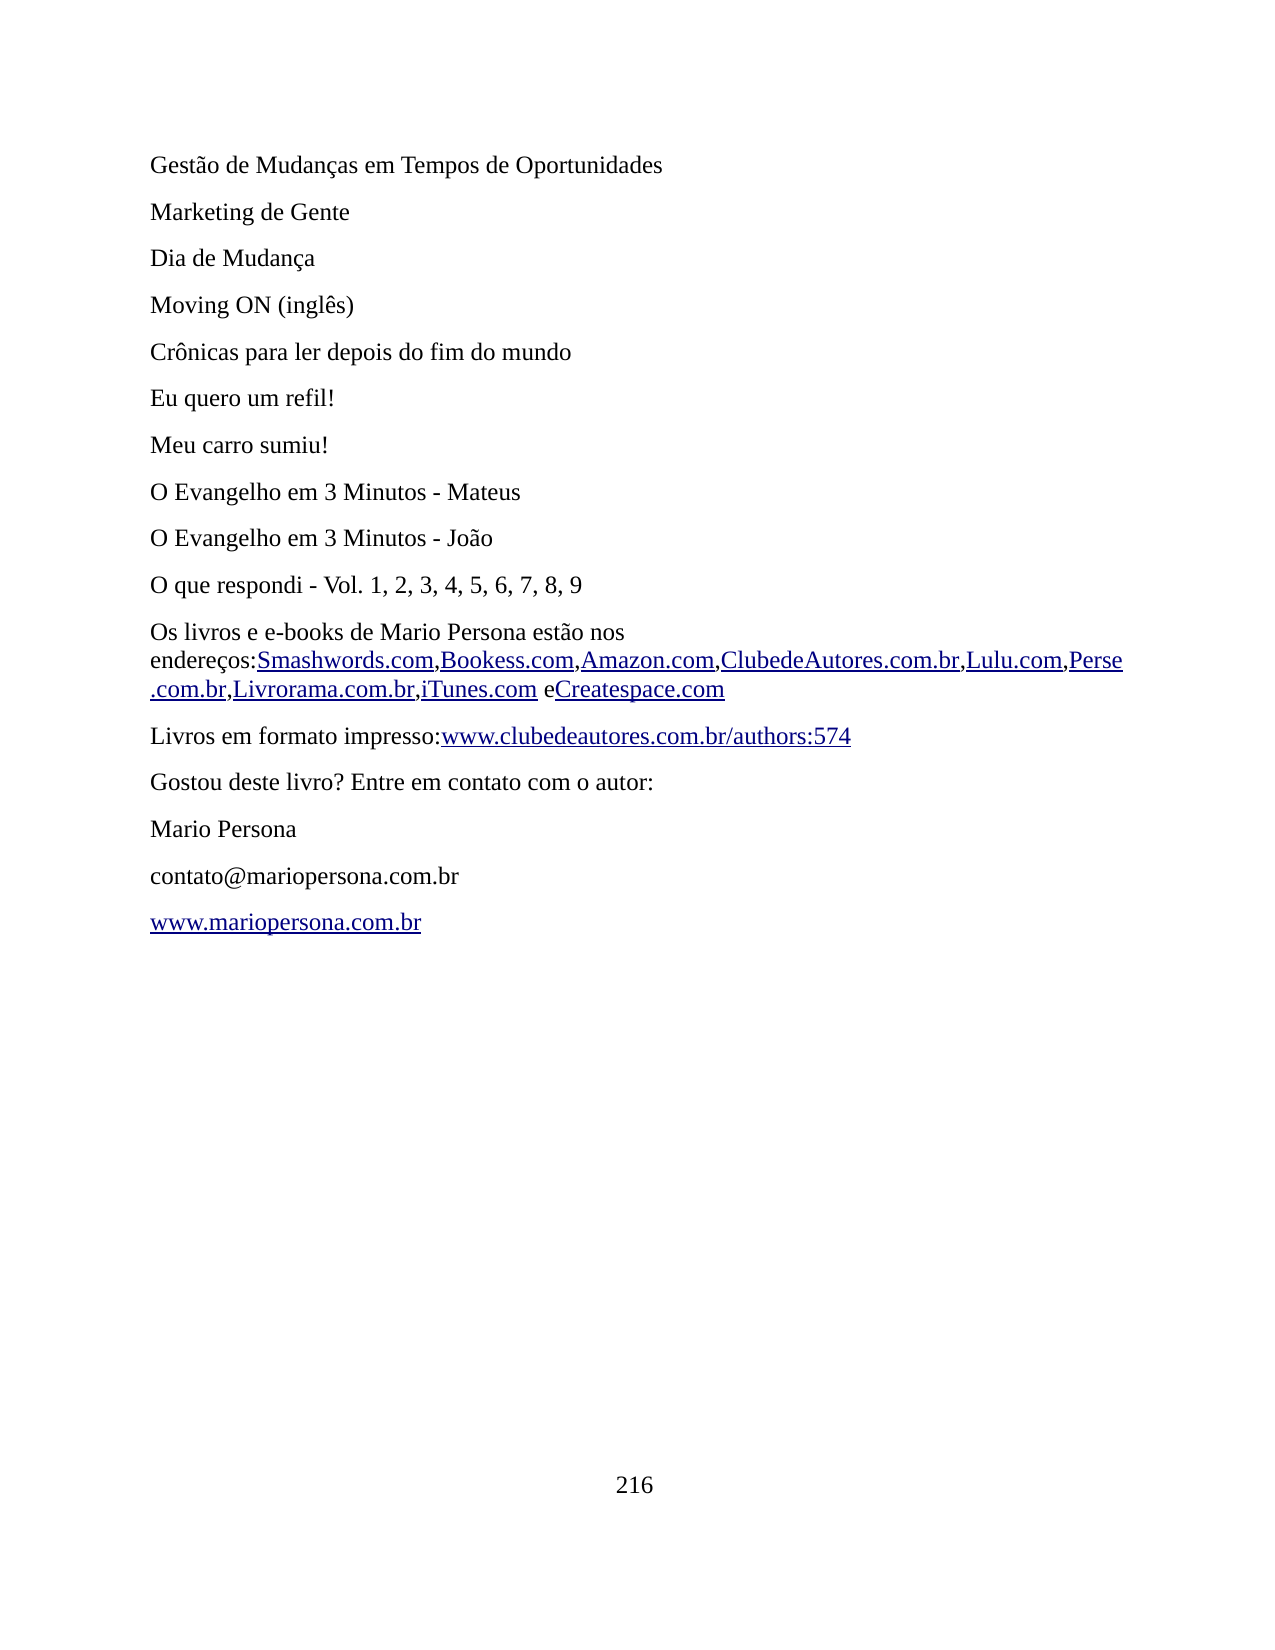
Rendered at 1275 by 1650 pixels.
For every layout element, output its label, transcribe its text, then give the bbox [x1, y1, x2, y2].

text O Evangelho em 3 Minutos - Mateus [150, 477, 1125, 505]
text O Evangelho em 3 Minutos - João [150, 523, 1125, 552]
text Dia de Mudança [150, 243, 1125, 272]
text Mario Persona [150, 814, 1125, 843]
text Os livros e e-books de Mario Persona estão nos endereços:Smashwords.com,Bookess.com,Amazon.com,ClubedeAutores.com.br,Lulu.com,Perse.com.br,Livrorama.com.br,iTunes.com eCreatespace.com [150, 617, 1125, 703]
text Eu quero um refil! [150, 383, 1125, 412]
text Gestão de Mudanças em Tempos de Oportunidades [150, 150, 1125, 179]
text Marketing de Gente [150, 197, 1125, 225]
text Crônicas para ler depois do fim do mundo [150, 337, 1125, 365]
text Moving ON (inglês) [150, 290, 1125, 319]
text O que respondi - Vol. 1, 2, 3, 4, 5, 6, 7, 8, 9 [150, 570, 1125, 599]
text contato@mariopersona.com.br [150, 861, 1125, 889]
text www.mariopersona.com.br [150, 907, 1125, 936]
text Gostou deste livro? Entre em contato com o autor: [150, 767, 1125, 796]
text Livros em formato impresso:www.clubedeautores.com.br/authors:574 [150, 721, 1125, 749]
text Meu carro sumiu! [150, 430, 1125, 459]
